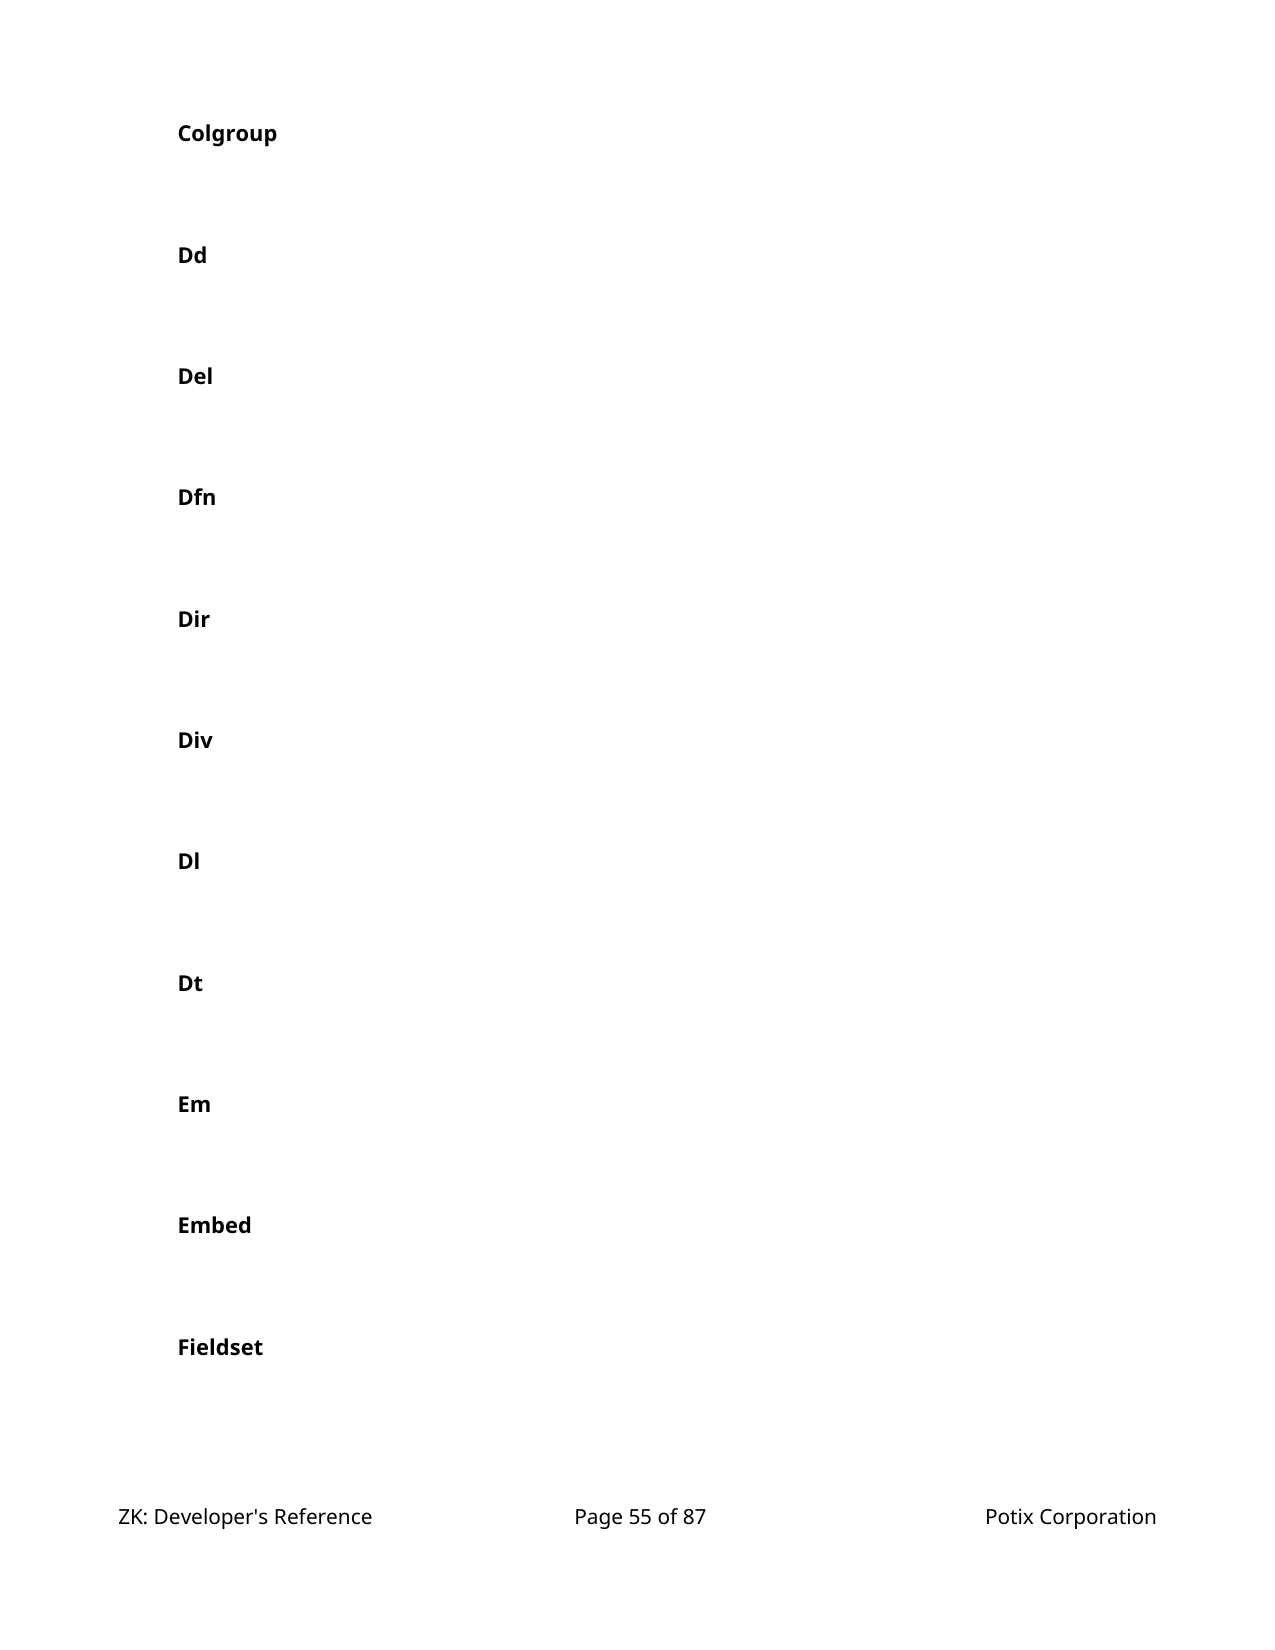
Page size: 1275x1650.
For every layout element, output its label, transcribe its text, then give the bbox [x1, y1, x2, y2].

subtitle Embed [177, 1210, 1157, 1240]
subtitle Fieldset [177, 1332, 1157, 1362]
subtitle Del [177, 361, 1157, 391]
subtitle Colgroup [177, 118, 1157, 148]
subtitle Dfn [177, 482, 1157, 512]
subtitle Dd [177, 239, 1157, 269]
subtitle Dir [177, 603, 1157, 633]
subtitle Em [177, 1089, 1157, 1119]
subtitle Dl [177, 846, 1157, 876]
subtitle Div [177, 725, 1157, 755]
subtitle Dt [177, 968, 1157, 998]
